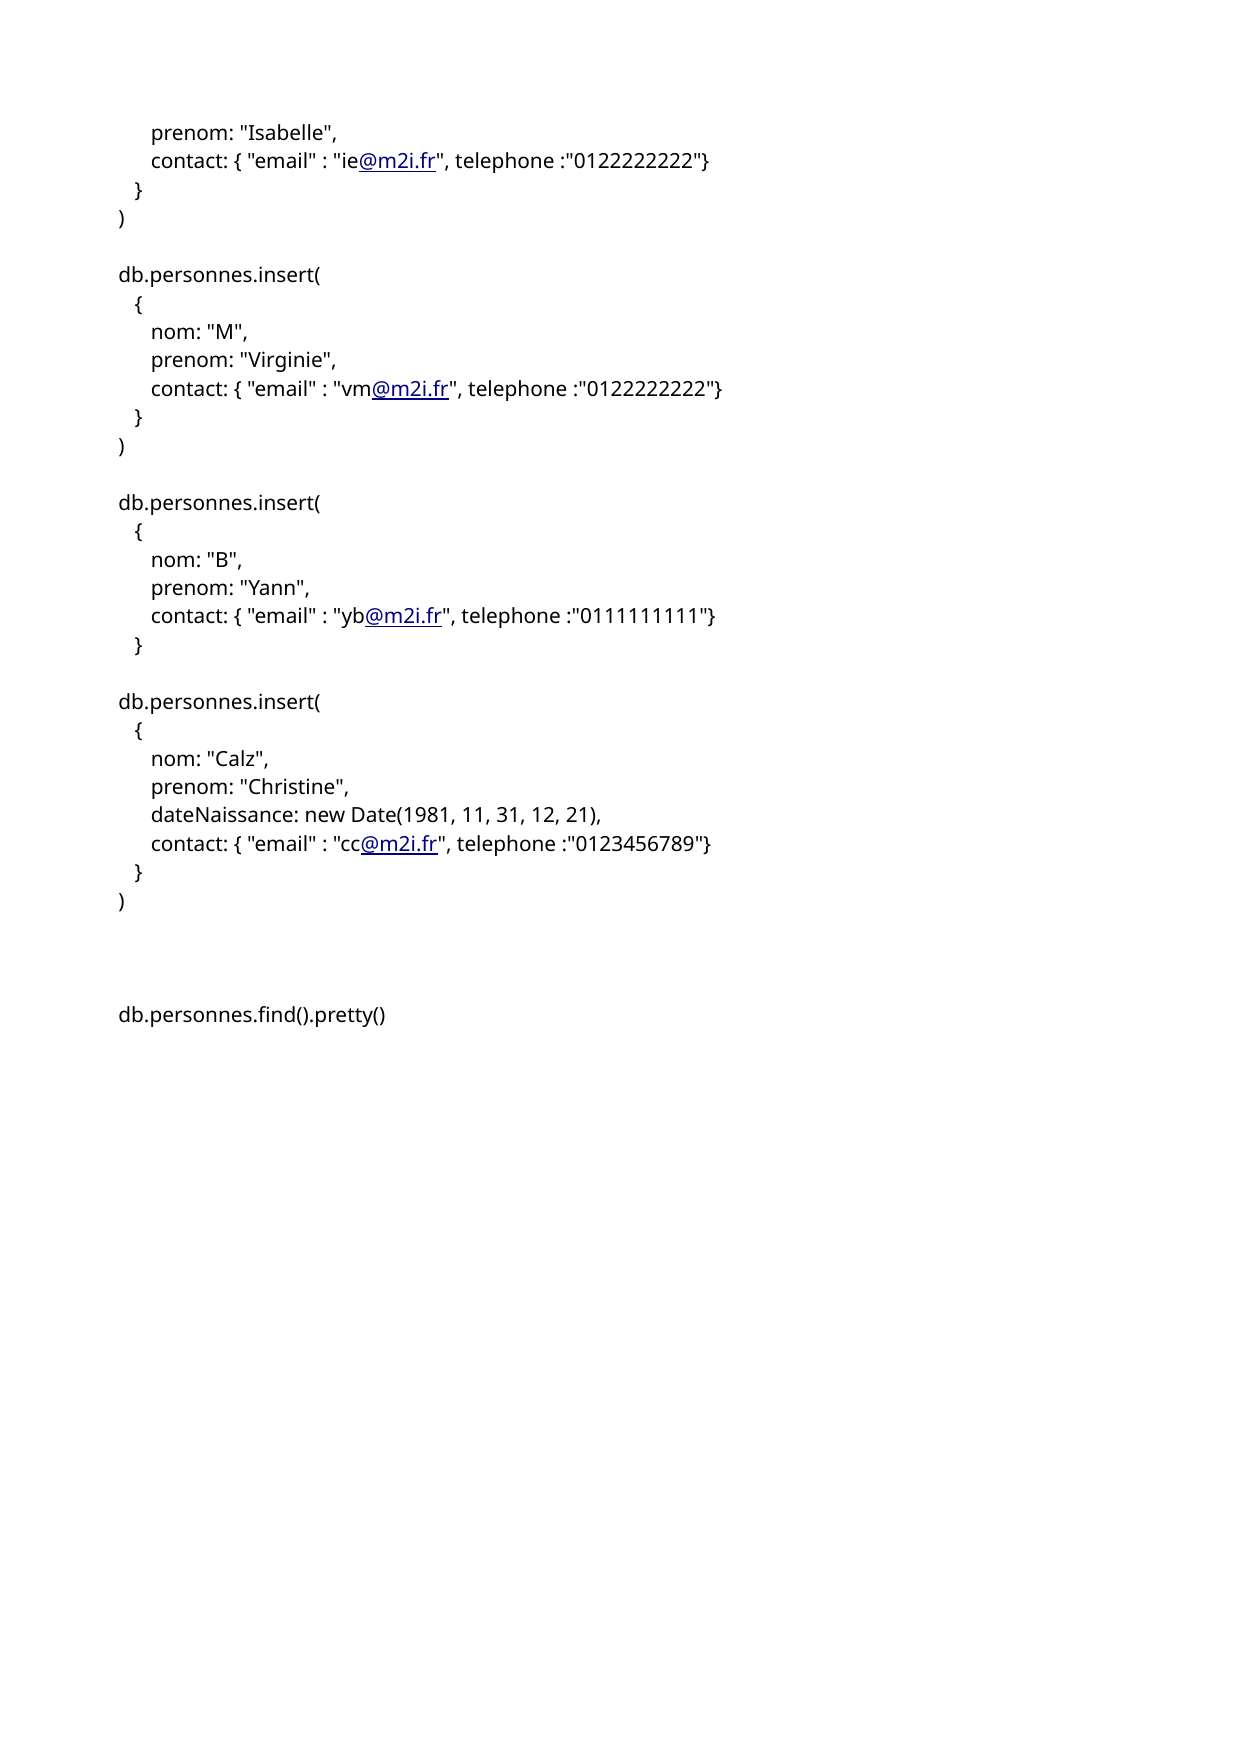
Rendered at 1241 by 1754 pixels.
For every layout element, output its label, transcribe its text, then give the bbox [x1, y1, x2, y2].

text prenom: "Yann", [118, 573, 1122, 602]
text ) [118, 203, 1122, 232]
text } [118, 402, 1122, 431]
text prenom: "Christine", [118, 772, 1122, 801]
text } [118, 175, 1122, 203]
text db.personnes.insert( [118, 488, 1122, 516]
text dateNaissance: new Date(1981, 11, 31, 12, 21), [118, 801, 1122, 829]
text } [118, 857, 1122, 886]
text { [118, 289, 1122, 317]
text ) [118, 886, 1122, 914]
text contact: { "email" : "vm@m2i.fr", telephone :"0122222222"} [118, 374, 1122, 402]
text contact: { "email" : "yb@m2i.fr", telephone :"0111111111"} [118, 602, 1122, 630]
text prenom: "Isabelle", [118, 118, 1122, 147]
text ) [118, 431, 1122, 459]
text } [118, 630, 1122, 658]
text db.personnes.find().pretty() [118, 1000, 1122, 1028]
text nom: "B", [118, 545, 1122, 573]
text { [118, 715, 1122, 744]
text db.personnes.insert( [118, 687, 1122, 715]
text contact: { "email" : "cc@m2i.fr", telephone :"0123456789"} [118, 829, 1122, 857]
text { [118, 516, 1122, 545]
text contact: { "email" : "ie@m2i.fr", telephone :"0122222222"} [118, 147, 1122, 175]
text prenom: "Virginie", [118, 346, 1122, 374]
text nom: "Calz", [118, 744, 1122, 772]
text db.personnes.insert( [118, 260, 1122, 289]
text nom: "M", [118, 317, 1122, 346]
